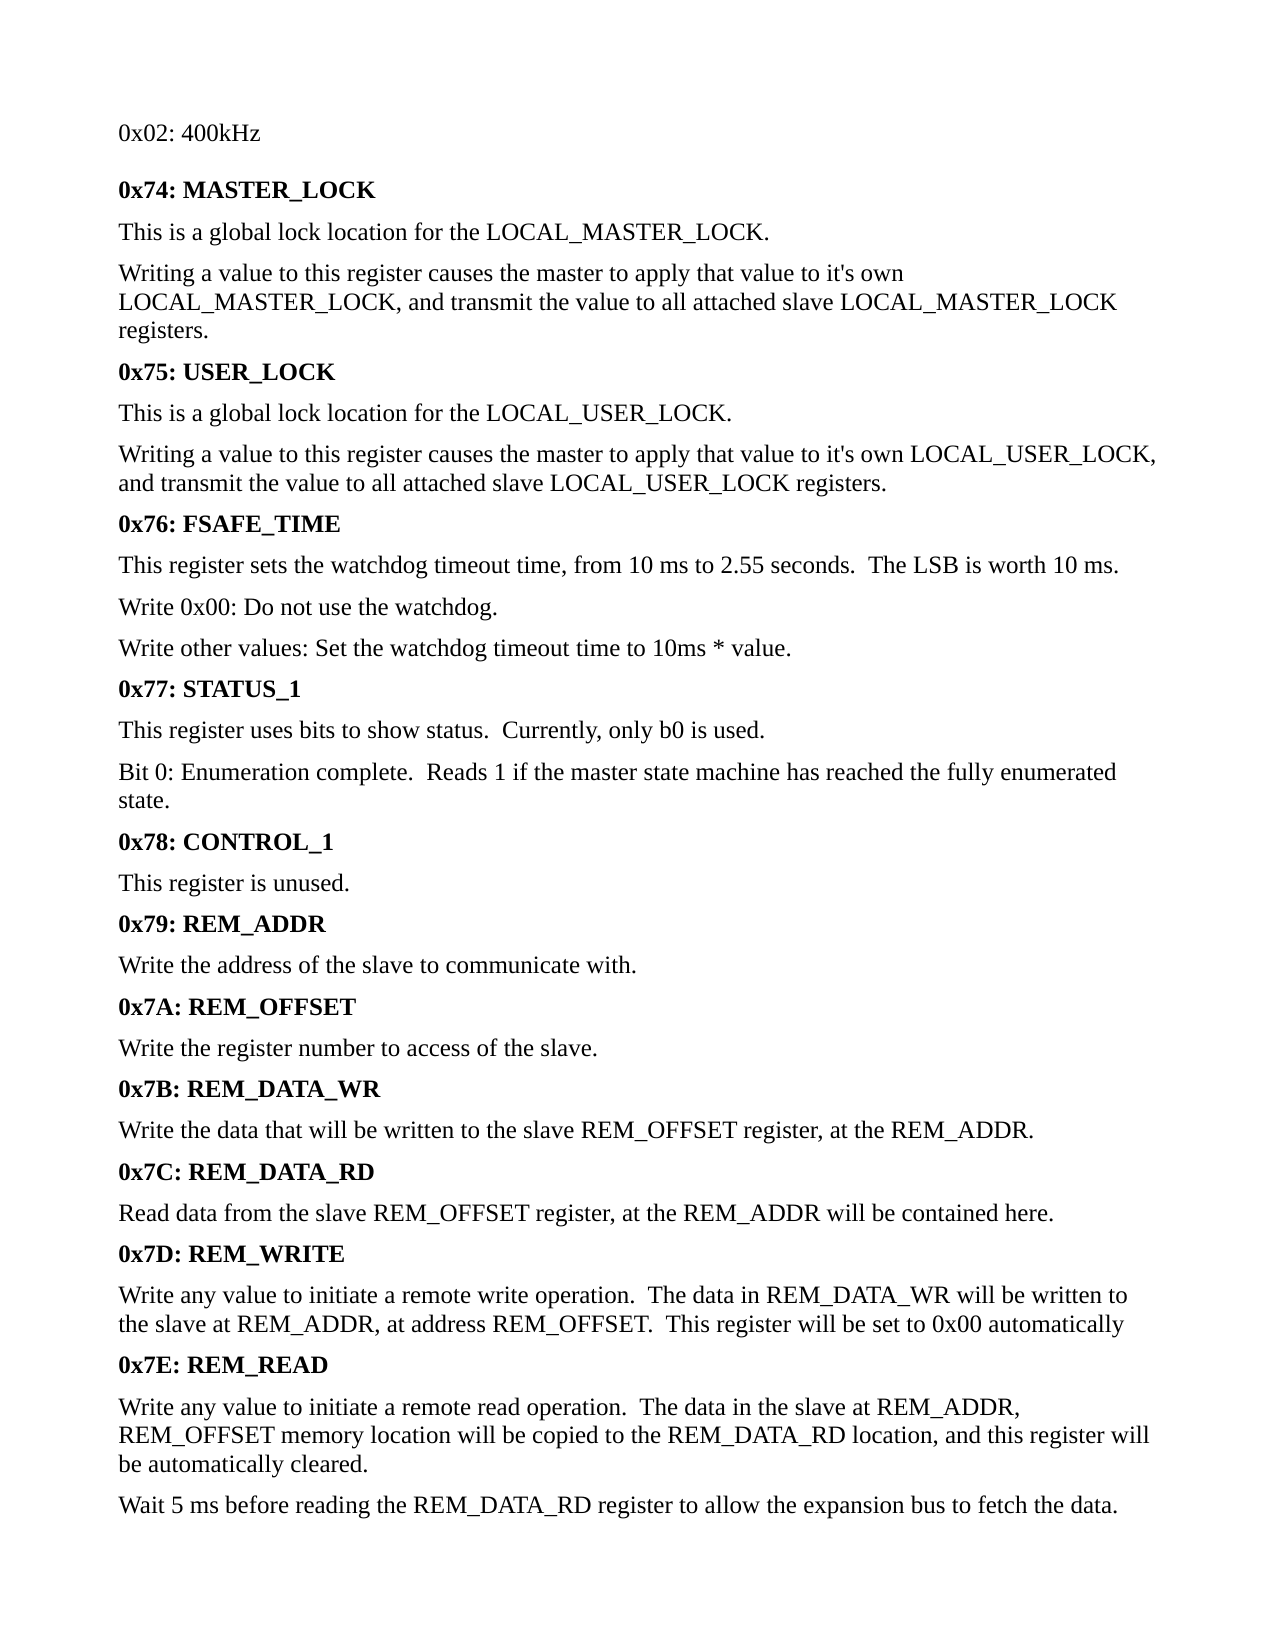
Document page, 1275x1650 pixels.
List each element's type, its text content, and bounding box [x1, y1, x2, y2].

text 0x7D: REM_WRITE [118, 1239, 1157, 1268]
text Read data from the slave REM_OFFSET register, at the REM_ADDR will be contained here. [118, 1198, 1157, 1227]
text 0x02: 400kHz [118, 118, 1157, 147]
text 0x7C: REM_DATA_RD [118, 1157, 1157, 1186]
text Wait 5 ms before reading the REM_DATA_RD register to allow the expansion bus to fetch the data. [118, 1491, 1157, 1519]
text Write 0x00: Do not use the watchdog. [118, 592, 1157, 621]
text This register is unused. [118, 868, 1157, 897]
text 0x7E: REM_READ [118, 1351, 1157, 1379]
text 0x75: USER_LOCK [118, 357, 1157, 386]
text This register uses bits to show status. Currently, only b0 is used. [118, 716, 1157, 744]
text Write other values: Set the watchdog timeout time to 10ms * value. [118, 633, 1157, 662]
text Writing a value to this register causes the master to apply that value to it's own LOCAL_MASTER_LOCK, and transmit the value to all attached slave LOCAL_MASTER_LOCK registers. [118, 258, 1157, 344]
text 0x74: MASTER_LOCK [118, 176, 1157, 204]
text Write any value to initiate a remote read operation. The data in the slave at REM_ADDR, REM_OFFSET memory location will be copied to the REM_DATA_RD location, and this register will be automatically cleared. [118, 1392, 1157, 1478]
text 0x76: FSAFE_TIME [118, 509, 1157, 538]
text 0x79: REM_ADDR [118, 909, 1157, 938]
text This register sets the watchdog timeout time, from 10 ms to 2.55 seconds. The LSB is worth 10 ms. [118, 551, 1157, 579]
text This is a global lock location for the LOCAL_MASTER_LOCK. [118, 217, 1157, 246]
text This is a global lock location for the LOCAL_USER_LOCK. [118, 398, 1157, 427]
text Write any value to initiate a remote write operation. The data in REM_DATA_WR will be written to the slave at REM_ADDR, at address REM_OFFSET. This register will be set to 0x00 automatically [118, 1281, 1157, 1338]
text 0x7A: REM_OFFSET [118, 992, 1157, 1021]
text 0x78: CONTROL_1 [118, 827, 1157, 856]
text Writing a value to this register causes the master to apply that value to it's own LOCAL_USER_LOCK, and transmit the value to all attached slave LOCAL_USER_LOCK registers. [118, 439, 1157, 497]
text Bit 0: Enumeration complete. Reads 1 if the master state machine has reached the fully enumerated state. [118, 757, 1157, 814]
text Write the data that will be written to the slave REM_OFFSET register, at the REM_ADDR. [118, 1116, 1157, 1144]
text Write the address of the slave to communicate with. [118, 951, 1157, 979]
text Write the register number to access of the slave. [118, 1033, 1157, 1062]
text 0x7B: REM_DATA_WR [118, 1074, 1157, 1103]
text 0x77: STATUS_1 [118, 674, 1157, 703]
